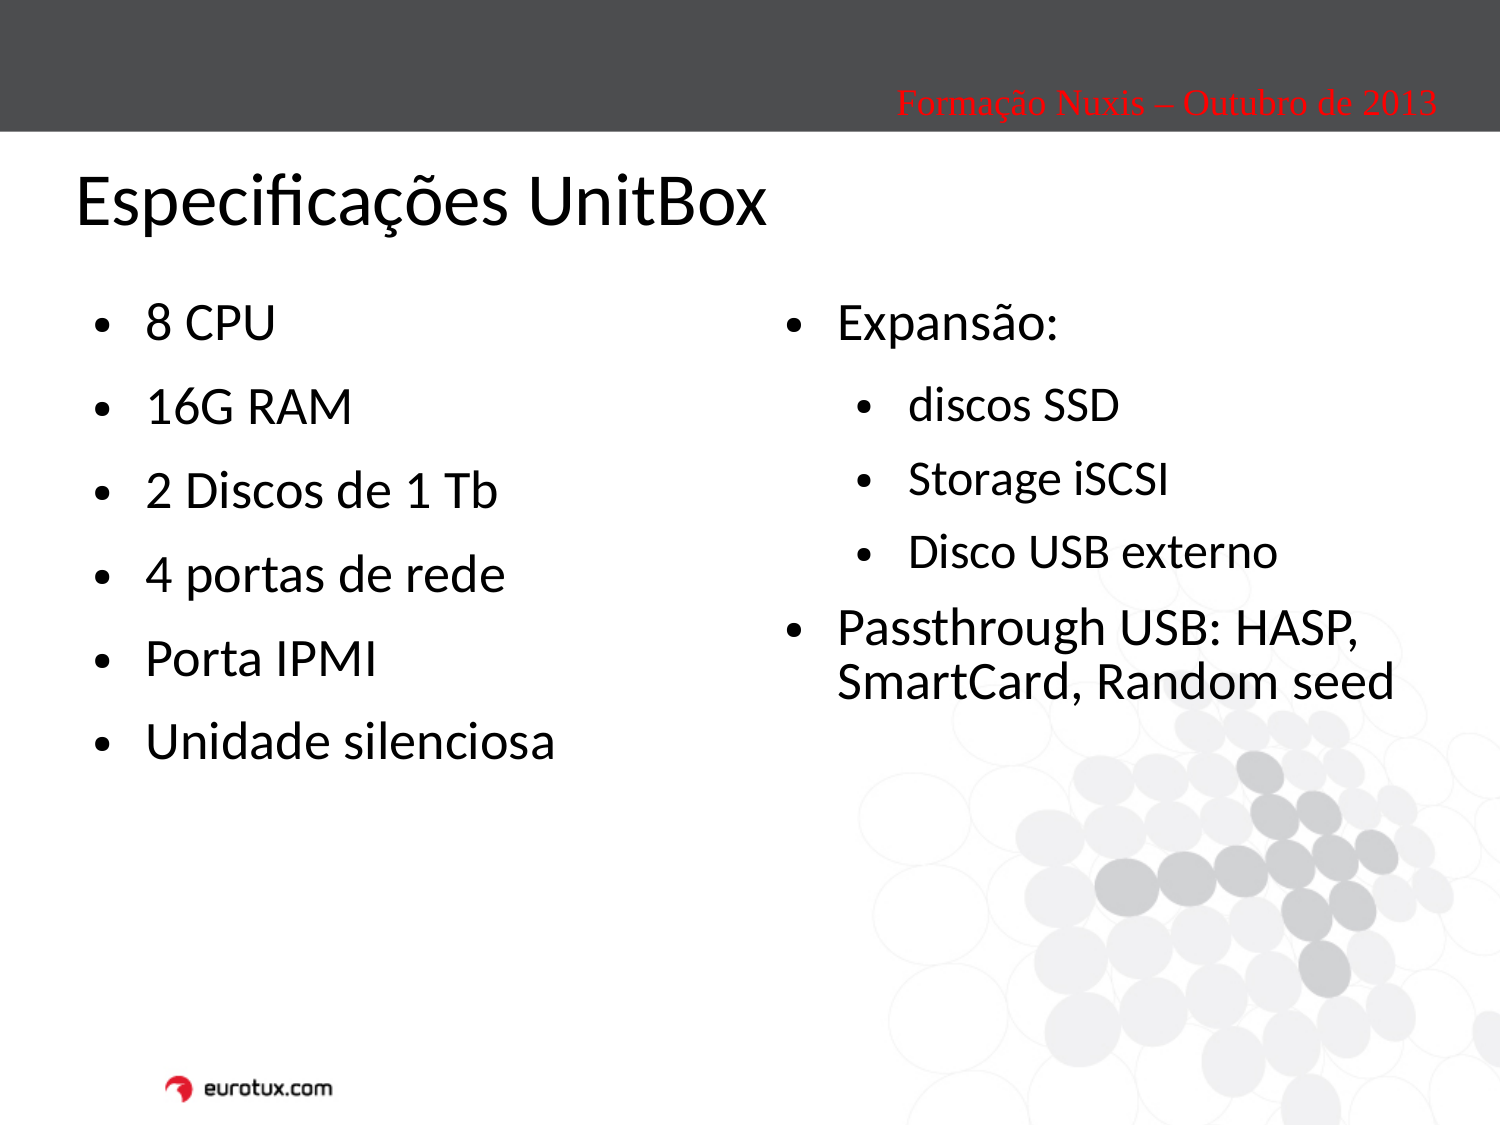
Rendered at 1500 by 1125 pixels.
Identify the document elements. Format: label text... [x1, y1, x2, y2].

picture [0, 0, 1500, 1125]
list Expansão: discos SSD Storage iSCSI Disco USB externo Passthrough USB: HASP, SmartCard, Random seed [766, 299, 1426, 953]
title Especificações UnitBox [75, 112, 1425, 301]
list 8 CPU 16G RAM 2 Discos de 1 Tb 4 portas de rede Porta IPMI Unidade silenciosa [75, 299, 734, 953]
